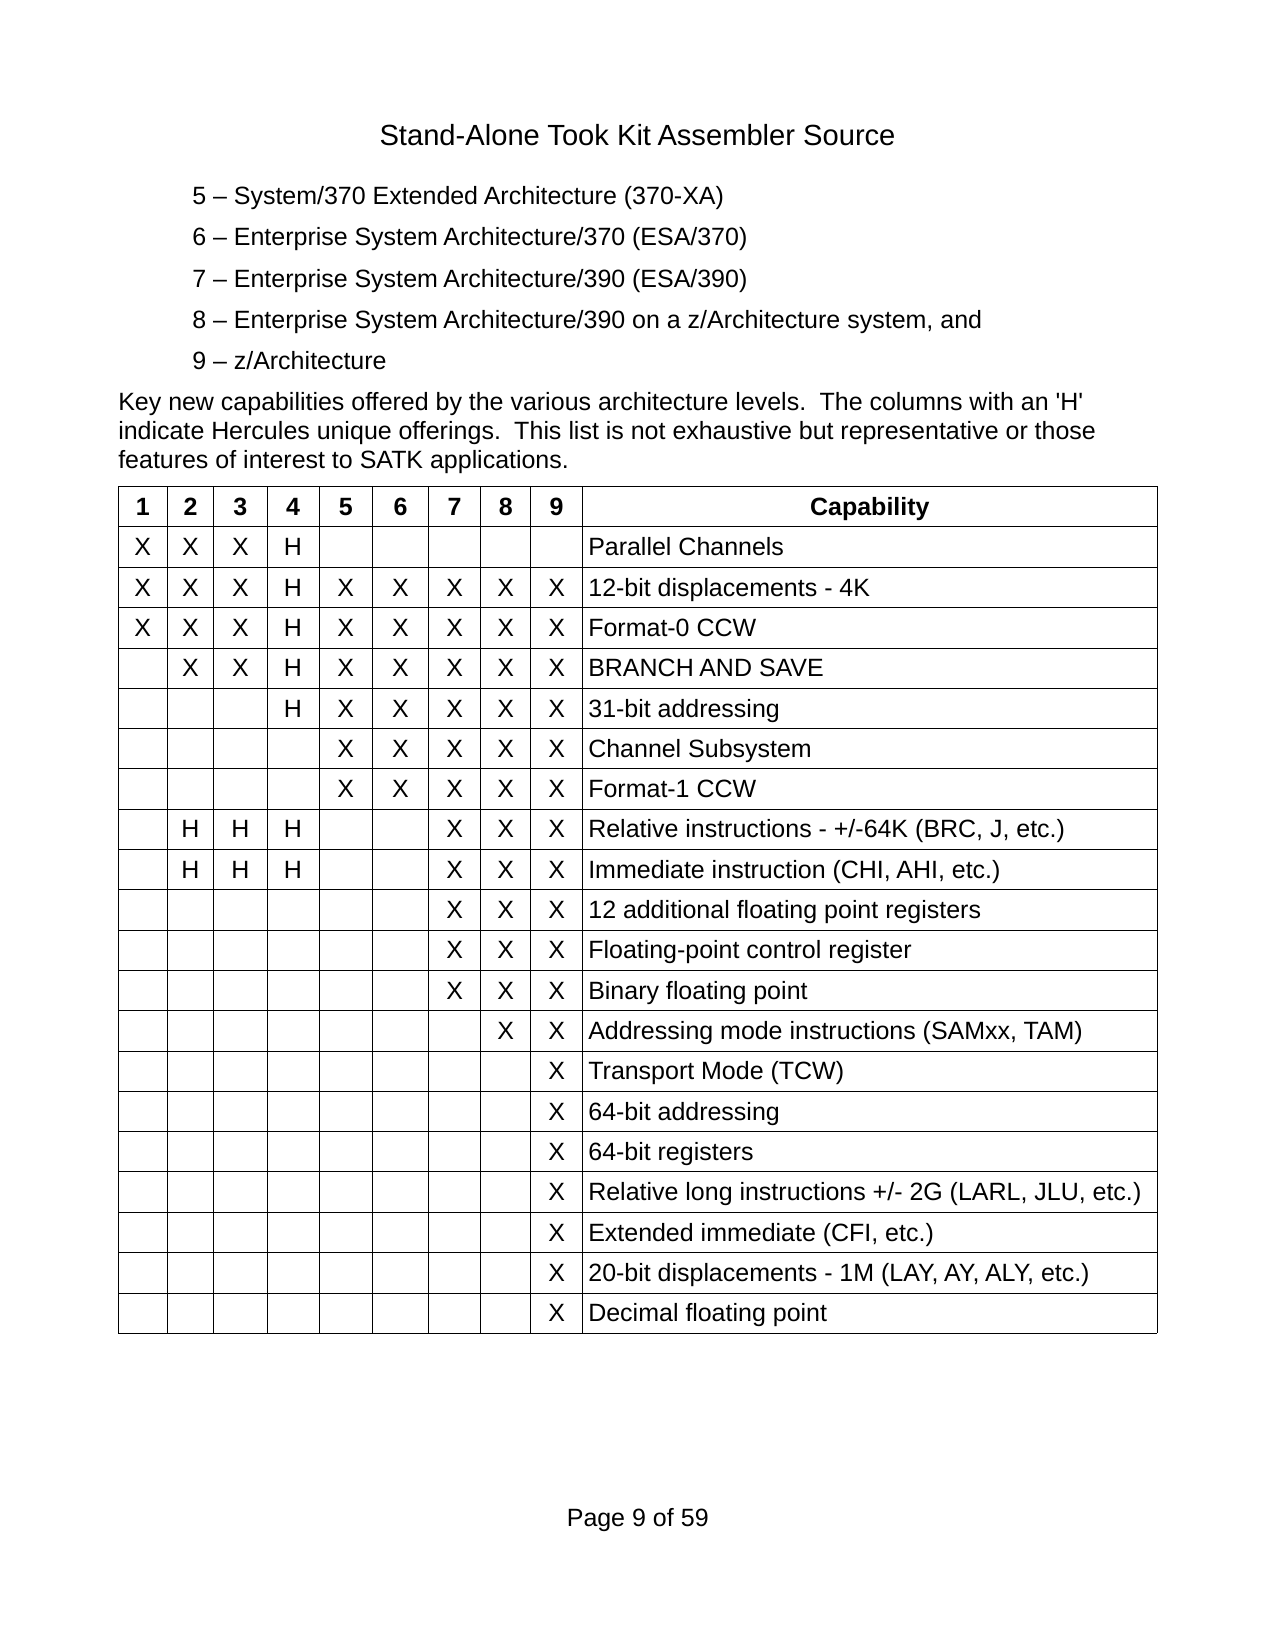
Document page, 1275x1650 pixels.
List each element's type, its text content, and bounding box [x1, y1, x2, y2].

table_cell [268, 1172, 319, 1212]
table_cell X [168, 568, 213, 607]
table_cell X [429, 971, 480, 1010]
table_cell [119, 649, 167, 688]
table_cell Addressing mode instructions (SAMxx, TAM) [583, 1011, 1157, 1051]
table_cell X [481, 649, 530, 688]
table_cell X [531, 1011, 582, 1051]
table_cell X [168, 608, 213, 647]
table_cell [481, 1052, 530, 1091]
table_cell H [268, 689, 319, 728]
table_cell X [373, 568, 428, 607]
table_cell X [531, 689, 582, 728]
table_cell [320, 1092, 372, 1131]
table_cell [168, 1253, 213, 1292]
table_cell [320, 1172, 372, 1212]
table_cell [119, 1172, 167, 1212]
table_cell [373, 527, 428, 567]
table_cell [119, 1213, 167, 1252]
table_cell X [214, 568, 267, 607]
table_cell [320, 931, 372, 970]
table_cell [320, 1132, 372, 1171]
table_cell X [481, 1011, 530, 1051]
table_cell [373, 1172, 428, 1212]
table_cell [119, 1052, 167, 1091]
table_cell [168, 971, 213, 1010]
table_cell [481, 1294, 530, 1333]
table_cell [429, 1253, 480, 1292]
table_cell [481, 1213, 530, 1252]
table_cell X [119, 527, 167, 567]
table_cell BRANCH AND SAVE [583, 649, 1157, 688]
table_cell X [429, 890, 480, 929]
table_cell [119, 850, 167, 889]
table_cell [168, 1294, 213, 1333]
table_cell Parallel Channels [583, 527, 1157, 567]
table_cell [214, 1294, 267, 1333]
table_cell X [373, 689, 428, 728]
table_cell [429, 1294, 480, 1333]
table_cell X [531, 931, 582, 970]
table_cell [268, 890, 319, 929]
table_cell X [429, 769, 480, 809]
table_cell X [481, 931, 530, 970]
table_cell X [531, 649, 582, 688]
table_cell [168, 931, 213, 970]
table_cell [168, 1011, 213, 1051]
table_cell [373, 931, 428, 970]
table_cell [373, 1052, 428, 1091]
table_cell X [481, 769, 530, 809]
table_cell [320, 890, 372, 929]
text Key new capabilities offered by the various architecture levels. The columns with an 'H' indicate Hercules unique offerings. This list is not exhaustive but representative or those features of interest to SATK applications. [118, 387, 1157, 474]
table_cell X [531, 1132, 582, 1171]
table_cell [320, 850, 372, 889]
table_cell X [168, 527, 213, 567]
table_cell [268, 1092, 319, 1131]
table_cell [119, 769, 167, 809]
table_cell X [320, 689, 372, 728]
table_cell [320, 971, 372, 1010]
table_cell [320, 810, 372, 849]
table_cell X [531, 850, 582, 889]
table_cell [373, 1253, 428, 1292]
table_cell X [320, 729, 372, 768]
table_cell [373, 1132, 428, 1171]
table_cell H [268, 527, 319, 567]
table_cell [119, 810, 167, 849]
table_cell X [481, 568, 530, 607]
table_cell H [214, 810, 267, 849]
table_cell [373, 1294, 428, 1333]
table_cell [429, 1172, 480, 1212]
table_cell X [429, 810, 480, 849]
table_cell X [373, 729, 428, 768]
table_cell X [531, 1172, 582, 1212]
table_cell [268, 1011, 319, 1051]
table_cell H [214, 850, 267, 889]
table_header 7 [429, 487, 480, 526]
table_cell [373, 1011, 428, 1051]
table_cell X [119, 568, 167, 607]
table_cell [320, 1294, 372, 1333]
table_cell [531, 527, 582, 567]
table_cell Floating-point control register [583, 931, 1157, 970]
table_cell 64-bit registers [583, 1132, 1157, 1171]
table_header 5 [320, 487, 372, 526]
table_cell X [168, 649, 213, 688]
table_cell X [320, 769, 372, 809]
table_header 6 [373, 487, 428, 526]
table_cell [214, 931, 267, 970]
table_cell 31-bit addressing [583, 689, 1157, 728]
text 6 – Enterprise System Architecture/370 (ESA/370) [192, 222, 1157, 251]
table_cell [373, 810, 428, 849]
table_cell [268, 1052, 319, 1091]
table_cell Transport Mode (TCW) [583, 1052, 1157, 1091]
table_cell X [481, 971, 530, 1010]
table_cell [373, 1092, 428, 1131]
table_cell [119, 971, 167, 1010]
table_cell [214, 1092, 267, 1131]
table_cell [268, 1213, 319, 1252]
table_cell [320, 1253, 372, 1292]
table_cell X [119, 608, 167, 647]
text 5 – System/370 Extended Architecture (370-XA) [192, 181, 1157, 210]
table_cell Extended immediate (CFI, etc.) [583, 1213, 1157, 1252]
table_cell X [429, 931, 480, 970]
table_cell [268, 769, 319, 809]
table_cell [214, 1011, 267, 1051]
table_cell X [531, 1092, 582, 1131]
table_header 2 [168, 487, 213, 526]
table_cell X [429, 850, 480, 889]
table_cell X [481, 810, 530, 849]
table_cell X [531, 1294, 582, 1333]
table_cell [373, 890, 428, 929]
table_cell [168, 1172, 213, 1212]
table_cell Immediate instruction (CHI, AHI, etc.) [583, 850, 1157, 889]
table_cell [168, 1052, 213, 1091]
table_header 8 [481, 487, 530, 526]
table_cell [481, 1253, 530, 1292]
table_cell [481, 1132, 530, 1171]
table_cell X [531, 1253, 582, 1292]
table_cell H [268, 568, 319, 607]
table_cell H [268, 649, 319, 688]
table_cell X [531, 971, 582, 1010]
table_cell X [429, 689, 480, 728]
table_cell [429, 1092, 480, 1131]
table_cell [168, 1213, 213, 1252]
table_cell X [481, 729, 530, 768]
table_cell X [429, 608, 480, 647]
table_cell [268, 1132, 319, 1171]
table_cell [119, 1011, 167, 1051]
table_cell X [214, 527, 267, 567]
table_cell 12 additional floating point registers [583, 890, 1157, 929]
table_cell [268, 1253, 319, 1292]
table_cell [214, 769, 267, 809]
table_cell [481, 1092, 530, 1131]
table_cell [481, 1172, 530, 1212]
table_cell [429, 1213, 480, 1252]
table_cell X [373, 769, 428, 809]
table_cell [320, 1052, 372, 1091]
table_header Capability [583, 487, 1157, 526]
table_cell [119, 1253, 167, 1292]
table_cell [214, 729, 267, 768]
table_cell [320, 1213, 372, 1252]
table_cell [168, 769, 213, 809]
table_cell 64-bit addressing [583, 1092, 1157, 1131]
table_cell H [168, 850, 213, 889]
table_cell [268, 971, 319, 1010]
table_cell [214, 1132, 267, 1171]
table_cell [168, 890, 213, 929]
table_cell [320, 1011, 372, 1051]
table_cell [320, 527, 372, 567]
table_cell X [531, 890, 582, 929]
table_cell X [481, 689, 530, 728]
table_cell X [214, 608, 267, 647]
table_cell [481, 527, 530, 567]
table_cell [119, 890, 167, 929]
table_cell [214, 1253, 267, 1292]
table_header 4 [268, 487, 319, 526]
table_cell [214, 1172, 267, 1212]
table_cell [119, 689, 167, 728]
table_cell [429, 527, 480, 567]
text 7 – Enterprise System Architecture/390 (ESA/390) [192, 264, 1157, 292]
table_cell [119, 931, 167, 970]
table_cell [268, 729, 319, 768]
table_cell H [268, 608, 319, 647]
table_cell X [481, 608, 530, 647]
table_cell [119, 1092, 167, 1131]
table_cell [268, 1294, 319, 1333]
table_cell [373, 971, 428, 1010]
table_cell [373, 850, 428, 889]
table_cell X [429, 729, 480, 768]
table_cell X [320, 568, 372, 607]
table_cell [429, 1011, 480, 1051]
table_cell X [373, 608, 428, 647]
table_cell Decimal floating point [583, 1294, 1157, 1333]
table_cell [373, 1213, 428, 1252]
table_cell H [168, 810, 213, 849]
table_cell X [481, 850, 530, 889]
table_cell [429, 1052, 480, 1091]
table_cell [168, 1132, 213, 1171]
table_cell H [268, 850, 319, 889]
table_cell [168, 729, 213, 768]
table_cell [119, 729, 167, 768]
table_cell H [268, 810, 319, 849]
table_cell [119, 1294, 167, 1333]
table_cell [214, 971, 267, 1010]
table_cell Relative instructions - +/-64K (BRC, J, etc.) [583, 810, 1157, 849]
table_cell X [320, 649, 372, 688]
table_header 9 [531, 487, 582, 526]
table_cell X [429, 568, 480, 607]
table_cell X [531, 810, 582, 849]
table_cell 12-bit displacements - 4K [583, 568, 1157, 607]
table_cell X [320, 608, 372, 647]
text 8 – Enterprise System Architecture/390 on a z/Architecture system, and [192, 305, 1157, 334]
table_cell X [214, 649, 267, 688]
table_cell Relative long instructions +/- 2G (LARL, JLU, etc.) [583, 1172, 1157, 1212]
text 9 – z/Architecture [192, 346, 1157, 375]
table_cell X [531, 729, 582, 768]
table_cell X [531, 568, 582, 607]
table_cell [214, 689, 267, 728]
table_cell X [481, 890, 530, 929]
table_cell X [531, 1213, 582, 1252]
table_cell [268, 931, 319, 970]
table_cell X [373, 649, 428, 688]
table_cell [214, 1052, 267, 1091]
table_cell [429, 1132, 480, 1171]
table_cell X [429, 649, 480, 688]
table_cell Format-1 CCW [583, 769, 1157, 809]
table_cell [168, 689, 213, 728]
table_cell [119, 1132, 167, 1171]
table_header 3 [214, 487, 267, 526]
table_cell X [531, 608, 582, 647]
table_cell X [531, 1052, 582, 1091]
table_cell [168, 1092, 213, 1131]
table_cell Binary floating point [583, 971, 1157, 1010]
table_header 1 [119, 487, 167, 526]
table_cell Format-0 CCW [583, 608, 1157, 647]
table_cell Channel Subsystem [583, 729, 1157, 768]
table_cell X [531, 769, 582, 809]
table_cell 20-bit displacements - 1M (LAY, AY, ALY, etc.) [583, 1253, 1157, 1292]
table_cell [214, 890, 267, 929]
table_cell [214, 1213, 267, 1252]
